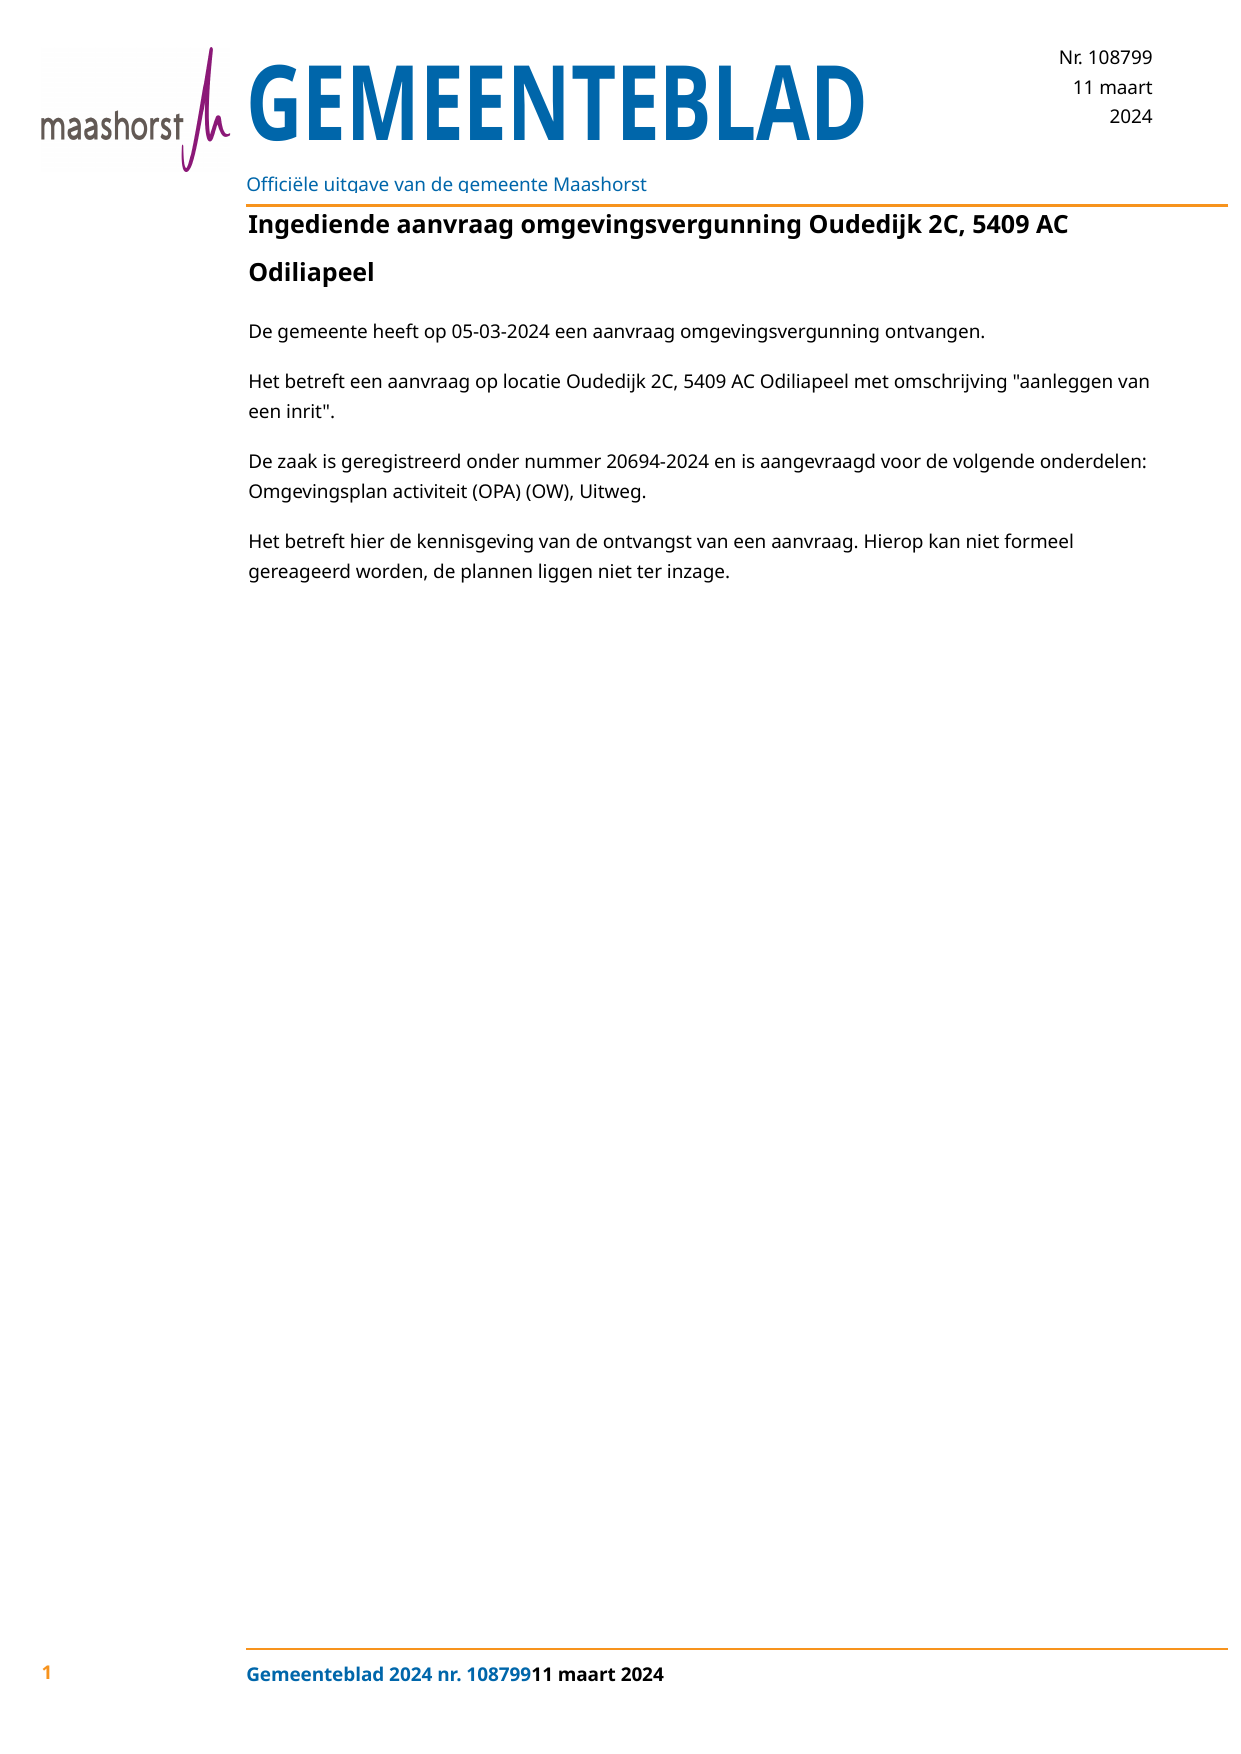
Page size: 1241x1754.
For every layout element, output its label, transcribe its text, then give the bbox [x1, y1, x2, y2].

text Ingediende aanvraag omgevingsvergunning Oudedijk 2C, 5409 AC Odiliapeel [248, 207, 1152, 288]
text Het betreft een aanvraag op locatie Oudedijk 2C, 5409 AC Odiliapeel met omschrijving "aanleggen van een inrit". [248, 368, 1152, 424]
picture [41, 47, 231, 172]
text Het betreft hier de kennisgeving van de ontvangst van een aanvraag. Hierop kan niet formeel gereageerd worden, de plannen liggen niet ter inzage. [248, 528, 1152, 584]
text De zaak is geregistreerd onder nummer 20694-2024 en is aangevraagd voor de volgende onderdelen: Omgevingsplan activiteit (OPA) (OW), Uitweg. [248, 448, 1152, 504]
text De gemeente heeft op 05-03-2024 een aanvraag omgevingsvergunning ontvangen. [248, 318, 1152, 344]
